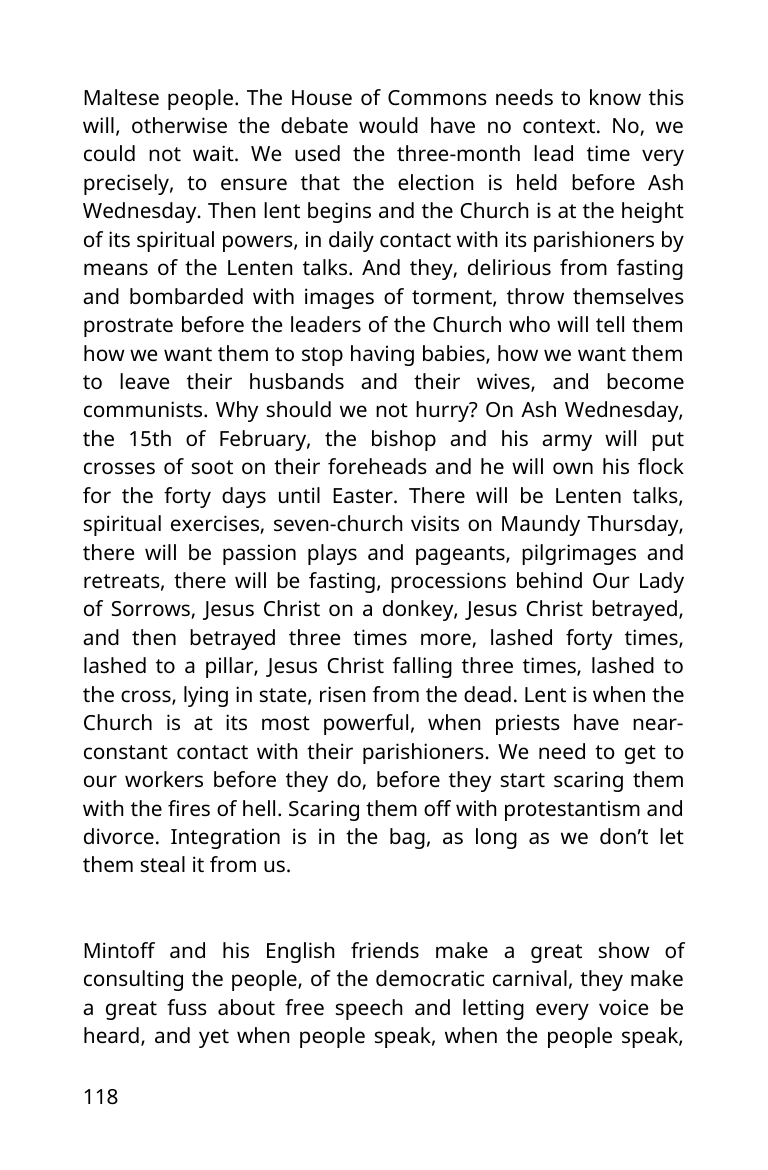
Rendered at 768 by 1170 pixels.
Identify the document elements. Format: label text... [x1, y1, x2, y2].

text Mintoff and his English friends make a great show of consulting the people, of the democratic carnival, they make a great fuss about free speech and letting every voice be heard, and yet when people speak, when the people speak, [83, 936, 685, 1049]
text Maltese people. The House of Commons needs to know this will, otherwise the debate would have no context. No, we could not wait. We used the three-month lead time very precisely, to ensure that the election is held before Ash Wednesday. Then lent begins and the Church is at the height of its spiritual powers, in daily contact with its parishioners by means of the Lenten talks. And they, delirious from fasting and bombarded with images of torment, throw themselves prostrate before the leaders of the Church who will tell them how we want them to stop having babies, how we want them to leave their husbands and their wives, and become communists. Why should we not hurry? On Ash Wednesday, the 15th of February, the bishop and his army will put crosses of soot on their foreheads and he will own his flock for the forty days until Easter. There will be Lenten talks, spiritual exercises, seven-church visits on Maundy Thursday, there will be passion plays and pageants, pilgrimages and retreats, there will be fasting, processions behind Our Lady of Sorrows, Jesus Christ on a donkey, Jesus Christ betrayed, and then betrayed three times more, lashed forty times, lashed to a pillar, Jesus Christ falling three times, lashed to the cross, lying in state, risen from the dead. Lent is when the Church is at its most powerful, when priests have near-constant contact with their parishioners. We need to get to our workers before they do, before they start scaring them with the fires of hell. Scaring them off with protestantism and divorce. Integration is in the bag, as long as we don’t let them steal it from us. [83, 83, 685, 879]
